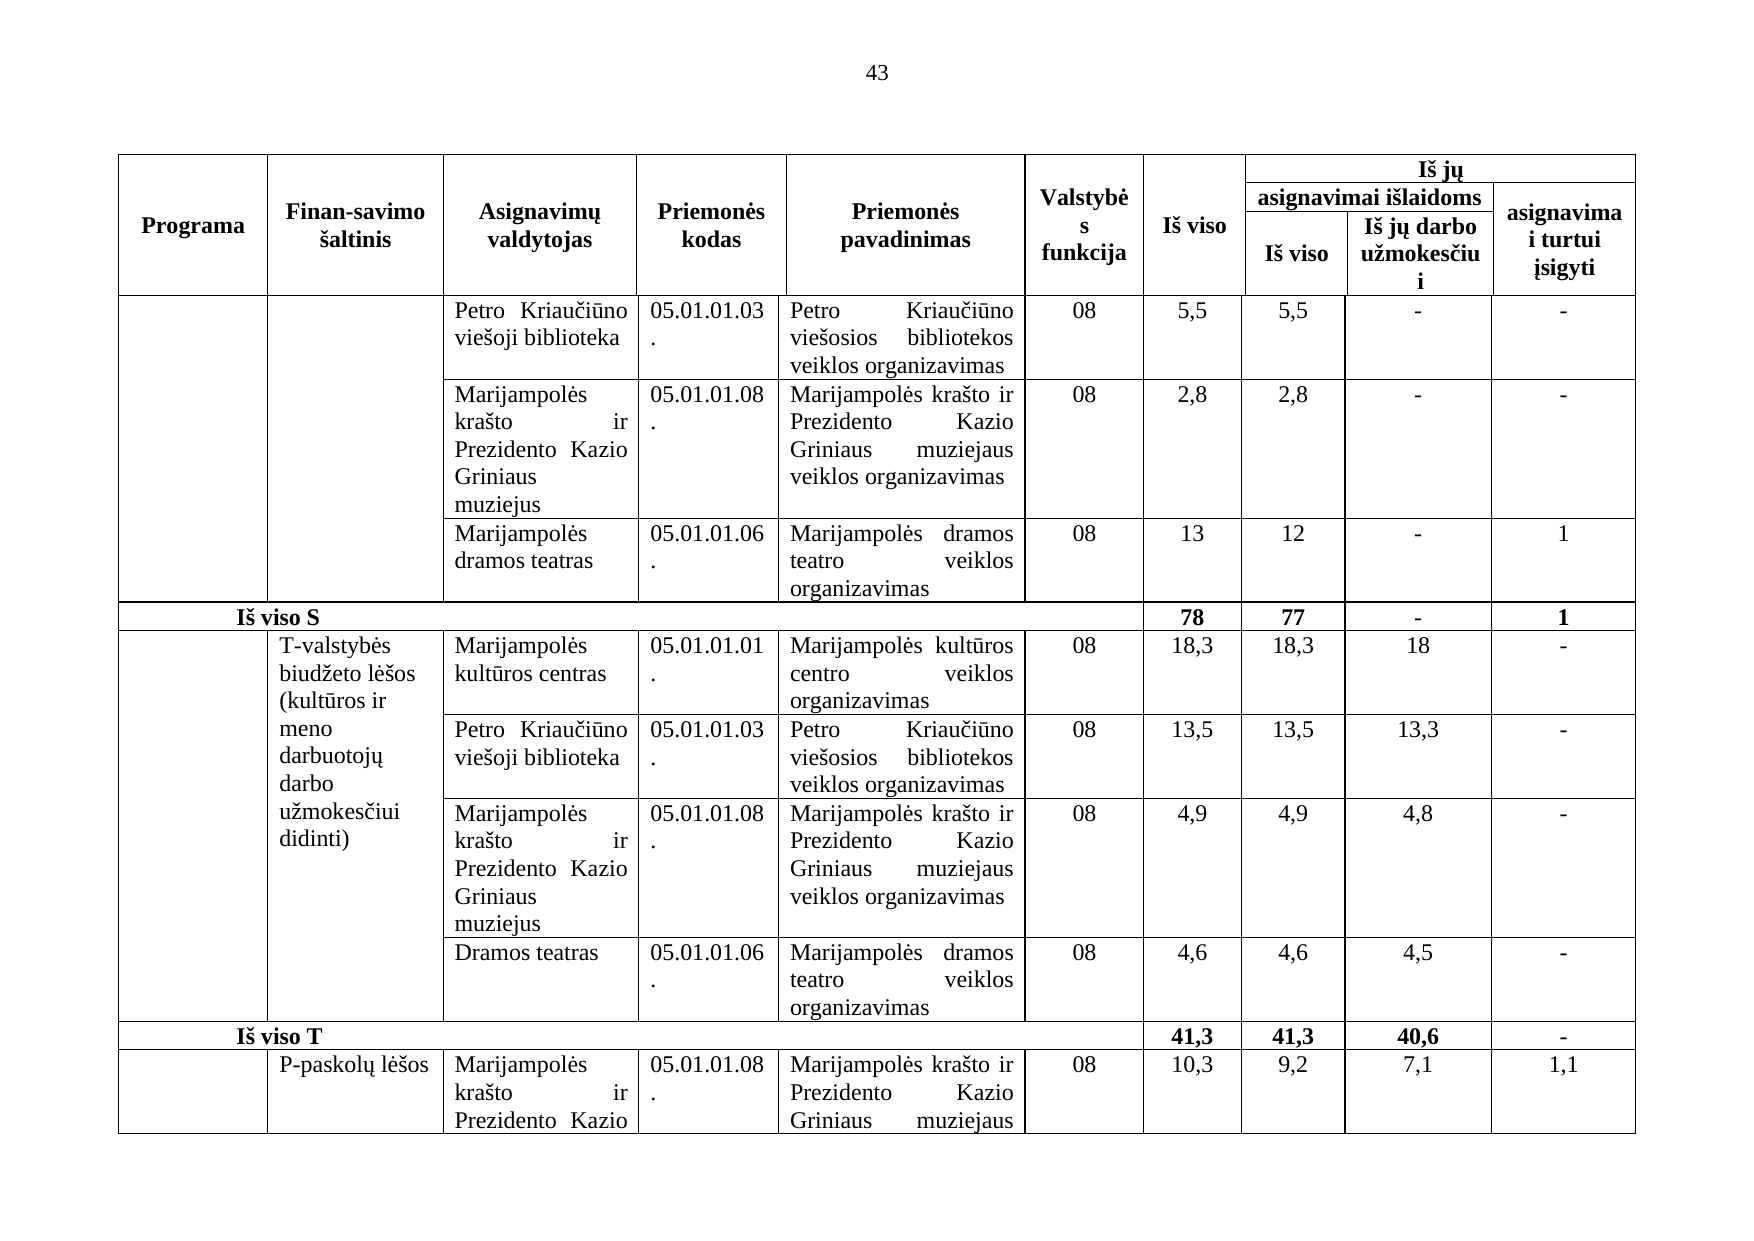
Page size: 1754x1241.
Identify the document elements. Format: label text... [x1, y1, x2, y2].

table_cell 78 [1144, 603, 1241, 630]
table_cell 08 [1026, 938, 1143, 1021]
table_cell T-valstybės biudžeto lėšos (kultūros ir meno darbuotojų darbo užmokesčiui didinti) [268, 631, 443, 1021]
table_cell 13,3 [1346, 715, 1491, 798]
table_cell 18 [1346, 631, 1491, 714]
table_cell 05.01.01.03. [639, 296, 778, 378]
table_cell 1 [1492, 603, 1635, 630]
table_cell Marijampolės krašto ir Prezidento Kazio [444, 1050, 638, 1133]
table_cell Petro Kriaučiūno viešosios bibliotekos veiklos organizavimas [779, 715, 1024, 798]
table_cell - [1492, 938, 1635, 1021]
table_cell 13,5 [1242, 715, 1344, 798]
table_header Iš viso [1144, 155, 1245, 295]
table_cell Marijampolės krašto ir Prezidento Kazio Griniaus muziejaus [779, 1050, 1024, 1133]
table_cell 4,6 [1242, 938, 1344, 1021]
table_cell [119, 1050, 267, 1133]
table_cell 10,3 [1144, 1050, 1241, 1133]
table_cell Iš jų darbo užmokesčiui [1348, 212, 1493, 295]
table_cell 40,6 [1346, 1022, 1491, 1049]
table_header Finan-savimo šaltinis [268, 155, 443, 295]
table_cell [119, 631, 267, 1021]
table_cell 05.01.01.08. [639, 380, 778, 518]
table_cell 18,3 [1242, 631, 1344, 714]
table_cell 05.01.01.03. [639, 715, 778, 798]
table_cell Iš viso T [119, 1022, 1143, 1049]
table_cell 4,9 [1242, 799, 1344, 937]
table_cell 08 [1026, 296, 1143, 378]
table_cell Dramos teatras [444, 938, 638, 1021]
table_cell P-paskolų lėšos [268, 1050, 443, 1133]
table_cell 4,9 [1144, 799, 1241, 937]
table_cell 4,6 [1144, 938, 1241, 1021]
table_cell Marijampolės krašto ir Prezidento Kazio Griniaus muziejaus veiklos organizavimas [779, 380, 1024, 518]
table_cell Marijampolės kultūros centras [444, 631, 638, 714]
table_cell - [1492, 631, 1635, 714]
table_cell - [1492, 296, 1635, 378]
table_cell 4,5 [1346, 938, 1491, 1021]
table_cell 05.01.01.08. [639, 1050, 778, 1133]
table_cell 08 [1026, 1050, 1143, 1133]
table_cell Petro Kriaučiūno viešoji biblioteka [444, 296, 638, 378]
table_cell 41,3 [1144, 1022, 1241, 1049]
table_cell 7,1 [1346, 1050, 1491, 1133]
table_cell asignavimai išlaidoms [1246, 183, 1493, 211]
table_cell 9,2 [1242, 1050, 1344, 1133]
table_cell - [1346, 380, 1491, 518]
table_cell - [1346, 603, 1491, 630]
table_cell 4,8 [1346, 799, 1491, 937]
table_cell - [1492, 799, 1635, 937]
table_header Asignavimų valdytojas [444, 155, 636, 295]
table_cell 2,8 [1144, 380, 1241, 518]
table_cell 41,3 [1242, 1022, 1344, 1049]
table_cell 13,5 [1144, 715, 1241, 798]
table_cell 05.01.01.06. [639, 519, 778, 601]
table_cell Marijampolės krašto ir Prezidento Kazio Griniaus muziejus [444, 380, 638, 518]
table_cell asignavimai turtui įsigyti [1494, 183, 1635, 295]
table_cell 13 [1144, 519, 1241, 601]
table_header Valstybės funkcija [1026, 155, 1143, 295]
table_cell - [1346, 519, 1491, 601]
table_cell Petro Kriaučiūno viešoji biblioteka [444, 715, 638, 798]
table_cell 08 [1026, 799, 1143, 937]
table_cell 05.01.01.08. [639, 799, 778, 937]
table_header Priemonės kodas [637, 155, 786, 295]
table_header Programa [119, 155, 267, 295]
table_cell Iš viso [1246, 212, 1347, 295]
table_cell - [1492, 380, 1635, 518]
table_cell [119, 296, 267, 601]
table_cell 77 [1242, 603, 1344, 630]
table_cell Marijampolės dramos teatro veiklos organizavimas [779, 519, 1024, 601]
table_cell Petro Kriaučiūno viešosios bibliotekos veiklos organizavimas [779, 296, 1024, 378]
table_cell 08 [1026, 380, 1143, 518]
table_cell 08 [1026, 519, 1143, 601]
table_cell 1 [1492, 519, 1635, 601]
table_cell [268, 296, 443, 601]
table_cell 1,1 [1492, 1050, 1635, 1133]
table_cell 08 [1026, 631, 1143, 714]
table_cell 18,3 [1144, 631, 1241, 714]
table_cell Marijampolės krašto ir Prezidento Kazio Griniaus muziejaus veiklos organizavimas [779, 799, 1024, 937]
table_cell - [1346, 296, 1491, 378]
table_header Iš jų [1246, 155, 1635, 182]
table_cell 2,8 [1242, 380, 1344, 518]
table_cell Marijampolės krašto ir Prezidento Kazio Griniaus muziejus [444, 799, 638, 937]
table_header Priemonės pavadinimas [787, 155, 1024, 295]
table_cell - [1492, 715, 1635, 798]
table_cell - [1492, 1022, 1635, 1049]
table_cell 05.01.01.01. [639, 631, 778, 714]
table_cell Marijampolės kultūros centro veiklos organizavimas [779, 631, 1024, 714]
table_cell Marijampolės dramos teatro veiklos organizavimas [779, 938, 1024, 1021]
table_cell Marijampolės dramos teatras [444, 519, 638, 601]
table_cell 5,5 [1242, 296, 1344, 378]
table_cell 08 [1026, 715, 1143, 798]
table_cell 5,5 [1144, 296, 1241, 378]
table_cell Iš viso S [119, 603, 1143, 630]
table_cell 12 [1242, 519, 1344, 601]
table_cell 05.01.01.06. [639, 938, 778, 1021]
